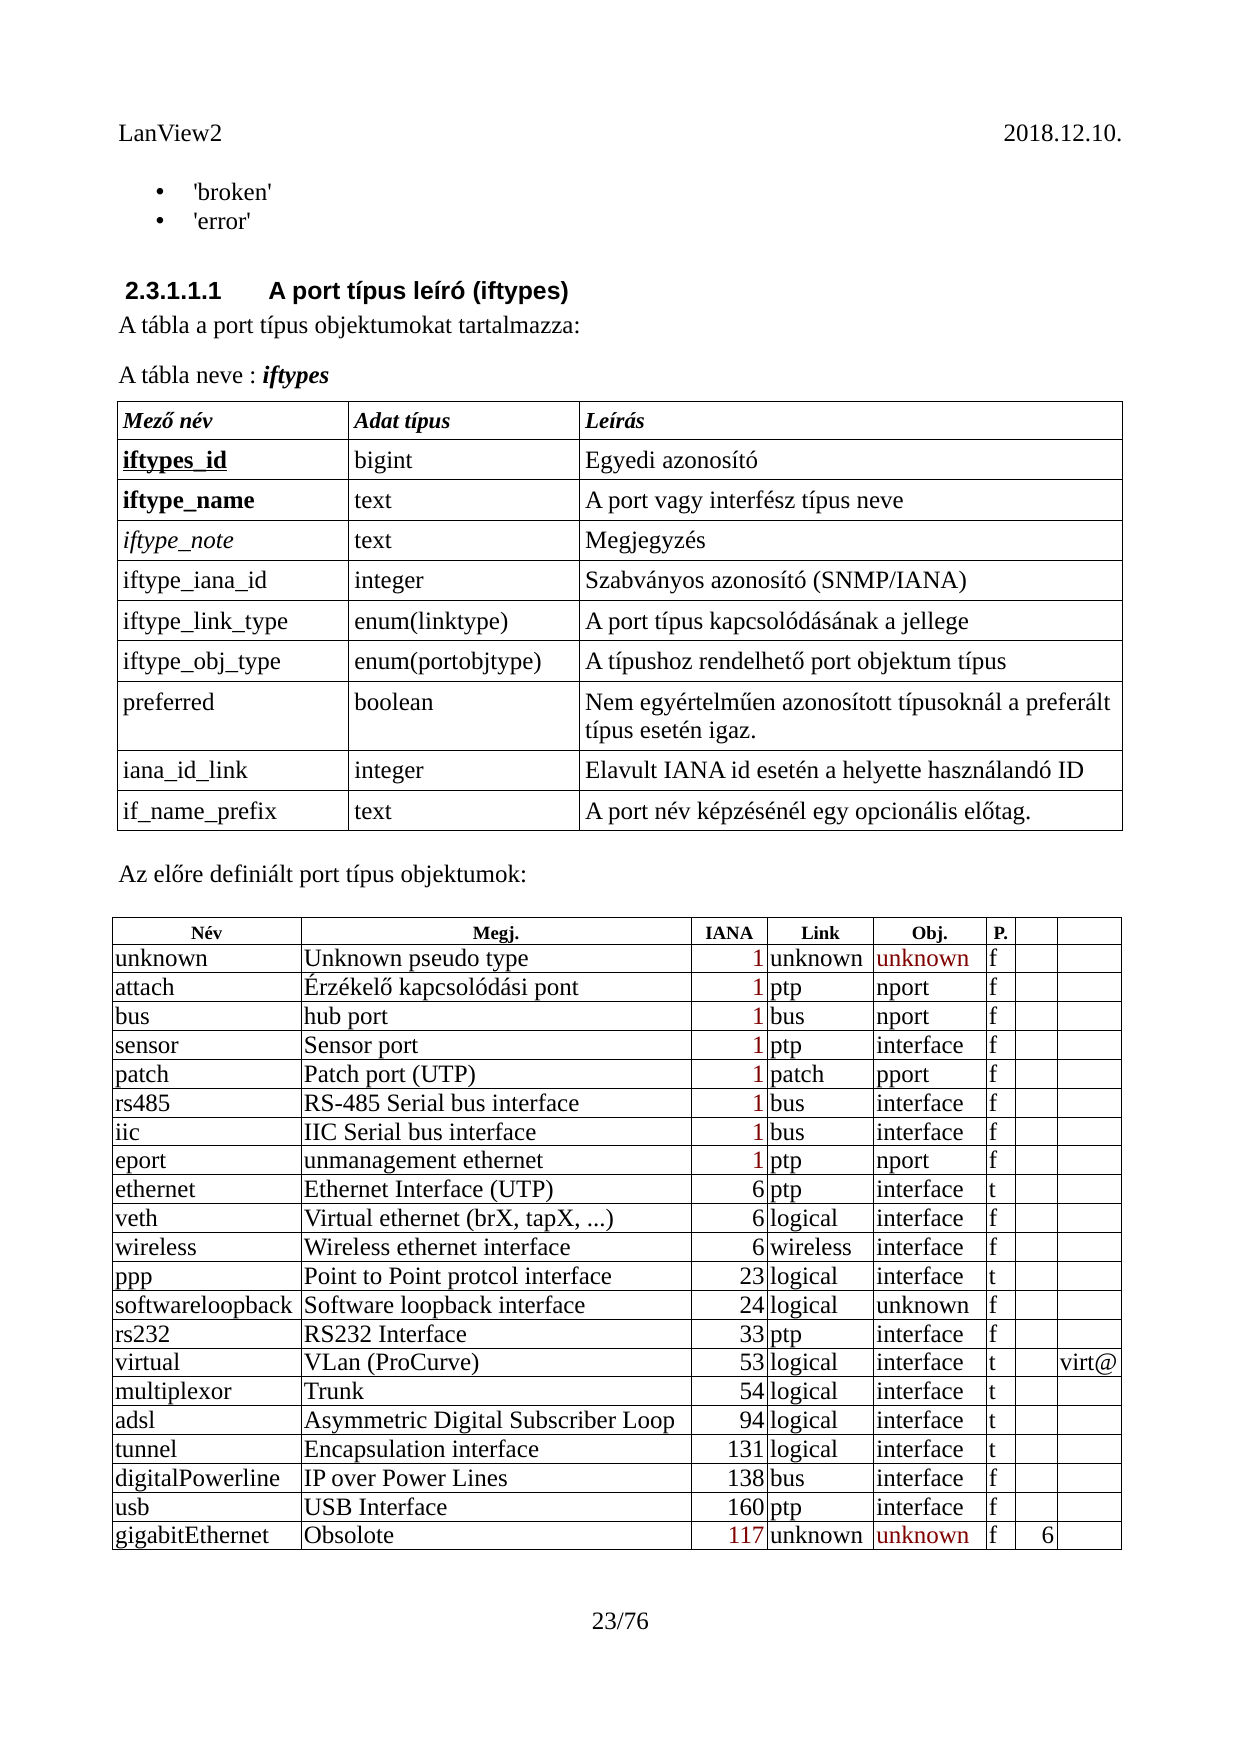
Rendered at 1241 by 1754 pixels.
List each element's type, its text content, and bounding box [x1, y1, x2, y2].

table_cell [1058, 945, 1121, 972]
table_cell 1 [692, 1002, 767, 1030]
table_header Név [113, 918, 301, 943]
list 'error' [156, 206, 1122, 234]
table_cell softwareloopback [113, 1291, 301, 1318]
table_cell sensor [113, 1031, 301, 1059]
table_cell ethernet [113, 1175, 301, 1203]
table_cell [1016, 1002, 1057, 1030]
table_cell unknown [874, 945, 986, 972]
table_cell iana_id_link [118, 751, 348, 790]
table_cell A típushoz rendelhető port objektum típus [580, 641, 1122, 681]
table_cell Megjegyzés [580, 521, 1122, 560]
table_cell 1 [692, 1118, 767, 1145]
table_cell logical [768, 1204, 873, 1232]
table_cell 1 [692, 1089, 767, 1117]
text A tábla neve : iftypes [118, 360, 1122, 388]
table_cell [1016, 1204, 1057, 1232]
table_cell [1016, 1060, 1057, 1088]
table_cell 1 [692, 1060, 767, 1088]
table_cell bus [768, 1118, 873, 1145]
table_cell interface [874, 1464, 986, 1492]
table_header [1058, 918, 1121, 943]
table_cell Nem egyértelműen azonosított típusoknál a preferált típus esetén igaz. [580, 682, 1122, 750]
table_cell interface [874, 1204, 986, 1232]
table_header Megj. [302, 918, 691, 943]
table_cell if_name_prefix [118, 791, 348, 830]
table_cell adsl [113, 1406, 301, 1434]
table_cell f [987, 945, 1015, 972]
table_cell enum(linktype) [349, 601, 579, 640]
table_cell iftype_iana_id [118, 561, 348, 600]
table_cell unknown [768, 1522, 873, 1549]
table_cell [1016, 1118, 1057, 1145]
table_cell patch [113, 1060, 301, 1088]
table_cell integer [349, 561, 579, 600]
table_cell [1016, 1493, 1057, 1521]
table_cell bus [768, 1002, 873, 1030]
table_cell [1058, 1146, 1121, 1174]
table_cell 54 [692, 1377, 767, 1405]
table_cell [1058, 1435, 1121, 1463]
table_cell 1 [692, 945, 767, 972]
table_cell gigabitEthernet [113, 1522, 301, 1549]
table_cell 33 [692, 1320, 767, 1347]
table_cell veth [113, 1204, 301, 1232]
table_cell [1058, 1118, 1121, 1145]
table_cell ptp [768, 1320, 873, 1347]
table_cell [1016, 1089, 1057, 1117]
table_cell [1016, 1320, 1057, 1347]
table_cell IIC Serial bus interface [302, 1118, 691, 1145]
table_cell ptp [768, 1031, 873, 1059]
table_cell [1016, 1031, 1057, 1059]
table_cell t [987, 1349, 1015, 1376]
table_cell attach [113, 973, 301, 1001]
table_cell interface [874, 1320, 986, 1347]
table_cell wireless [768, 1233, 873, 1261]
table_cell [1016, 1435, 1057, 1463]
table_cell nport [874, 973, 986, 1001]
table_cell 53 [692, 1349, 767, 1376]
table_cell [1016, 1377, 1057, 1405]
table_cell t [987, 1175, 1015, 1203]
table_cell [1058, 1175, 1121, 1203]
table_cell bus [768, 1464, 873, 1492]
table_cell f [987, 1060, 1015, 1088]
table_cell f [987, 1233, 1015, 1261]
table_cell [1016, 1291, 1057, 1318]
table_cell f [987, 1089, 1015, 1117]
table_cell RS-485 Serial bus interface [302, 1089, 691, 1117]
table_header Leírás [580, 402, 1122, 439]
table_cell iic [113, 1118, 301, 1145]
table_cell f [987, 1146, 1015, 1174]
table_cell logical [768, 1349, 873, 1376]
table_cell interface [874, 1118, 986, 1145]
table_cell Unknown pseudo type [302, 945, 691, 972]
table_header Adat típus [349, 402, 579, 439]
table_cell Érzékelő kapcsolódási pont [302, 973, 691, 1001]
table_cell 1 [692, 1031, 767, 1059]
table_cell [1058, 1233, 1121, 1261]
table_cell Asymmetric Digital Subscriber Loop [302, 1406, 691, 1434]
table_cell interface [874, 1377, 986, 1405]
table_cell [1016, 1406, 1057, 1434]
table_cell 6 [1016, 1522, 1057, 1549]
table_cell [1058, 1204, 1121, 1232]
table_cell digitalPowerline [113, 1464, 301, 1492]
table_cell Point to Point protcol interface [302, 1262, 691, 1290]
table_header Link [768, 918, 873, 943]
table_cell Obsolote [302, 1522, 691, 1549]
table_cell f [987, 1002, 1015, 1030]
table_cell f [987, 1118, 1015, 1145]
table_cell Trunk [302, 1377, 691, 1405]
table_cell bigint [349, 440, 579, 479]
table_cell USB Interface [302, 1493, 691, 1521]
table_cell iftypes_id [118, 440, 348, 479]
table_cell [1016, 945, 1057, 972]
table_cell VLan (ProCurve) [302, 1349, 691, 1376]
table_cell unknown [113, 945, 301, 972]
table_header P. [987, 918, 1015, 943]
table_cell [1058, 1406, 1121, 1434]
table_cell f [987, 973, 1015, 1001]
table_cell IP over Power Lines [302, 1464, 691, 1492]
table_cell patch [768, 1060, 873, 1088]
table_cell [1016, 1464, 1057, 1492]
table_cell [1016, 1175, 1057, 1203]
table_header IANA [692, 918, 767, 943]
table_cell A port típus kapcsolódásának a jellege [580, 601, 1122, 640]
table_cell text [349, 480, 579, 519]
table_cell [1058, 1262, 1121, 1290]
table_cell [1058, 1060, 1121, 1088]
subtitle A port típus leíró (iftypes) [118, 276, 1122, 304]
table_cell [1058, 1002, 1121, 1030]
table_cell Elavult IANA id esetén a helyette használandó ID [580, 751, 1122, 790]
table_cell [1058, 1464, 1121, 1492]
table_cell iftype_note [118, 521, 348, 560]
table_cell [1058, 1522, 1121, 1549]
table_cell Software loopback interface [302, 1291, 691, 1318]
table_cell boolean [349, 682, 579, 750]
table_cell ptp [768, 973, 873, 1001]
table_cell integer [349, 751, 579, 790]
table_cell ptp [768, 1493, 873, 1521]
table_cell ptp [768, 1146, 873, 1174]
table_cell [1016, 973, 1057, 1001]
table_cell 1 [692, 1146, 767, 1174]
table_cell f [987, 1031, 1015, 1059]
table_cell [1016, 1146, 1057, 1174]
table_cell 160 [692, 1493, 767, 1521]
table_cell f [987, 1204, 1015, 1232]
table_cell 1 [692, 973, 767, 1001]
table_cell nport [874, 1146, 986, 1174]
table_cell [1058, 1031, 1121, 1059]
text Az előre definiált port típus objektumok: [118, 859, 1122, 888]
list 'broken' [156, 177, 1122, 206]
table_cell A port név képzésénél egy opcionális előtag. [580, 791, 1122, 830]
table_cell f [987, 1320, 1015, 1347]
table_cell [1058, 1089, 1121, 1117]
table_cell 6 [692, 1233, 767, 1261]
table_header Mező név [118, 402, 348, 439]
table_cell logical [768, 1291, 873, 1318]
table_cell f [987, 1522, 1015, 1549]
table_cell interface [874, 1493, 986, 1521]
table_cell interface [874, 1349, 986, 1376]
table_cell text [349, 521, 579, 560]
table_cell t [987, 1262, 1015, 1290]
table_cell 131 [692, 1435, 767, 1463]
table_cell enum(portobjtype) [349, 641, 579, 681]
table_cell [1058, 1291, 1121, 1318]
table_cell logical [768, 1406, 873, 1434]
table_cell f [987, 1464, 1015, 1492]
table_cell t [987, 1435, 1015, 1463]
table_cell Encapsulation interface [302, 1435, 691, 1463]
table_cell f [987, 1291, 1015, 1318]
table_cell tunnel [113, 1435, 301, 1463]
table_cell 23 [692, 1262, 767, 1290]
table_cell [1058, 1377, 1121, 1405]
table_cell f [987, 1493, 1015, 1521]
table_cell text [349, 791, 579, 830]
table_cell logical [768, 1377, 873, 1405]
table_cell [1016, 1233, 1057, 1261]
table_cell Wireless ethernet interface [302, 1233, 691, 1261]
table_cell rs485 [113, 1089, 301, 1117]
table_cell nport [874, 1002, 986, 1030]
table_cell interface [874, 1406, 986, 1434]
table_cell virt@ [1058, 1349, 1121, 1376]
table_cell interface [874, 1175, 986, 1203]
table_cell bus [113, 1002, 301, 1030]
table_cell 117 [692, 1522, 767, 1549]
table_cell Szabványos azonosító (SNMP/IANA) [580, 561, 1122, 600]
table_cell rs232 [113, 1320, 301, 1347]
table_cell preferred [118, 682, 348, 750]
table_cell multiplexor [113, 1377, 301, 1405]
table_cell iftype_name [118, 480, 348, 519]
table_cell t [987, 1406, 1015, 1434]
table_cell [1016, 1349, 1057, 1376]
table_cell RS232 Interface [302, 1320, 691, 1347]
table_cell [1016, 1262, 1057, 1290]
table_cell eport [113, 1146, 301, 1174]
table_cell Egyedi azonosító [580, 440, 1122, 479]
table_cell [1058, 1320, 1121, 1347]
table_cell pport [874, 1060, 986, 1088]
table_cell virtual [113, 1349, 301, 1376]
table_cell [1058, 1493, 1121, 1521]
table_cell 6 [692, 1204, 767, 1232]
table_cell unknown [874, 1291, 986, 1318]
table_cell 138 [692, 1464, 767, 1492]
table_cell unknown [768, 945, 873, 972]
table_cell bus [768, 1089, 873, 1117]
table_cell interface [874, 1031, 986, 1059]
table_cell iftype_link_type [118, 601, 348, 640]
table_cell [1058, 973, 1121, 1001]
table_cell iftype_obj_type [118, 641, 348, 681]
table_cell wireless [113, 1233, 301, 1261]
table_cell logical [768, 1262, 873, 1290]
table_header Obj. [874, 918, 986, 943]
table_cell Virtual ethernet (brX, tapX, ...) [302, 1204, 691, 1232]
table_cell interface [874, 1089, 986, 1117]
table_header [1016, 918, 1057, 943]
text A tábla a port típus objektumokat tartalmazza: [118, 311, 1122, 339]
table_cell t [987, 1377, 1015, 1405]
table_cell 24 [692, 1291, 767, 1318]
table_cell Patch port (UTP) [302, 1060, 691, 1088]
table_cell interface [874, 1233, 986, 1261]
table_cell hub port [302, 1002, 691, 1030]
table_cell interface [874, 1262, 986, 1290]
table_cell unmanagement ethernet [302, 1146, 691, 1174]
table_cell 94 [692, 1406, 767, 1434]
table_cell logical [768, 1435, 873, 1463]
table_cell unknown [874, 1522, 986, 1549]
table_cell ptp [768, 1175, 873, 1203]
table_cell 6 [692, 1175, 767, 1203]
table_cell interface [874, 1435, 986, 1463]
table_cell Ethernet Interface (UTP) [302, 1175, 691, 1203]
table_cell ppp [113, 1262, 301, 1290]
table_cell Sensor port [302, 1031, 691, 1059]
table_cell A port vagy interfész típus neve [580, 480, 1122, 519]
table_cell usb [113, 1493, 301, 1521]
